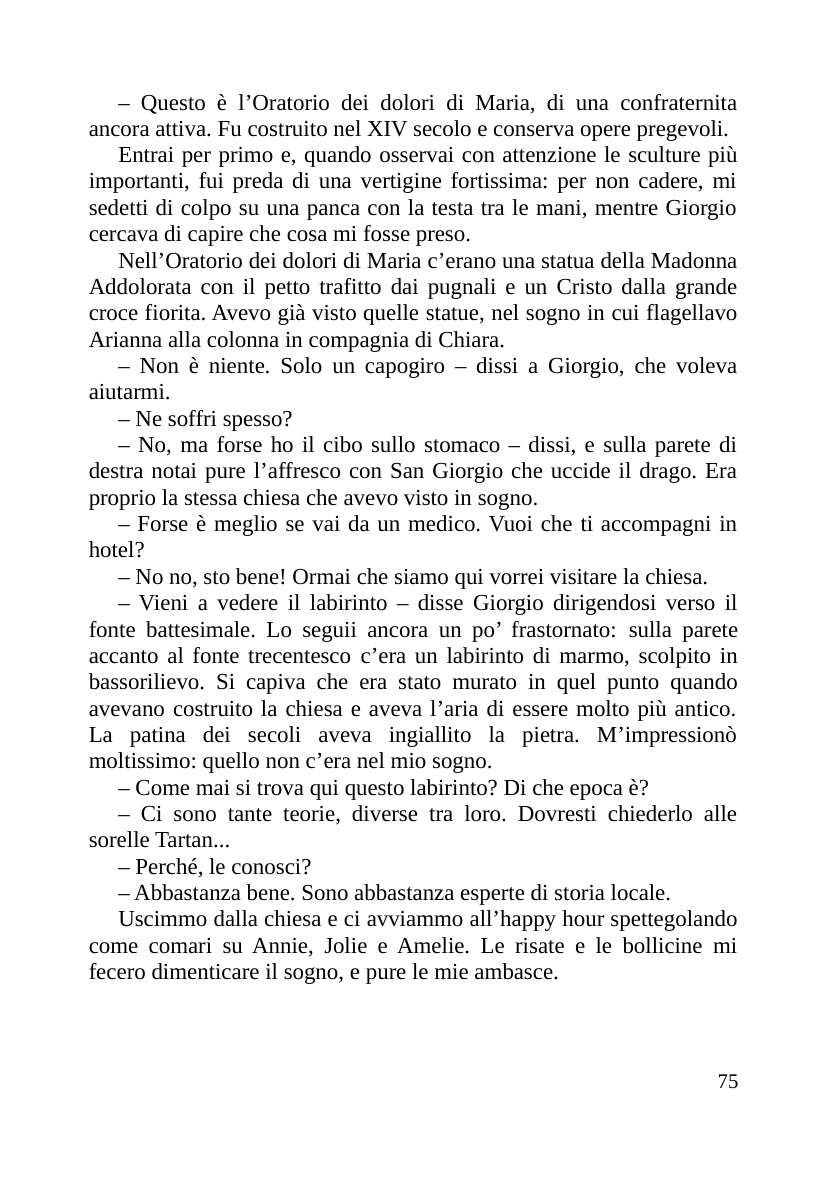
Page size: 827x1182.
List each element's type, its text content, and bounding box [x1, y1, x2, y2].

text – Ne soffri spesso? [88, 405, 738, 431]
text – Non è niente. Solo un capogiro – dissi a Giorgio, che voleva aiutarmi. [88, 352, 738, 405]
text – Questo è l’Oratorio dei dolori di Maria, di una confraternita ancora attiva. Fu costruito nel XIV secolo e conserva opere pregevoli. [88, 88, 738, 141]
text Uscimmo dalla chiesa e ci avviammo all’happy hour spettegolando come comari su Annie, Jolie e Amelie. Le risate e le bollicine mi fecero dimenticare il sogno, e pure le mie ambasce. [88, 906, 738, 984]
text – No no, sto bene! Ormai che siamo qui vorrei visitare la chiesa. [88, 563, 738, 589]
text Nell’Oratorio dei dolori di Maria c’erano una statua della Madonna Addolorata con il petto trafitto dai pugnali e un Cristo dalla grande croce fiorita. Avevo già visto quelle statue, nel sogno in cui flagellavo Arianna alla colonna in compagnia di Chiara. [88, 247, 738, 352]
text – No, ma forse ho il cibo sullo stomaco – dissi, e sulla parete di destra notai pure l’affresco con San Giorgio che uccide il drago. Era proprio la stessa chiesa che avevo visto in sogno. [88, 431, 738, 510]
text – Vieni a vedere il labirinto – disse Giorgio dirigendosi verso il fonte battesimale. Lo seguii ancora un po’ frastornato: sulla parete accanto al fonte trecentesco c’era un labirinto di marmo, scolpito in bassorilievo. Si capiva che era stato murato in quel punto quando avevano costruito la chiesa e aveva l’aria di essere molto più antico. La patina dei secoli aveva ingiallito la pietra. M’impressionò moltissimo: quello non c’era nel mio sogno. [88, 589, 738, 774]
text – Forse è meglio se vai da un medico. Vuoi che ti accompagni in hotel? [88, 510, 738, 563]
text – Ci sono tante teorie, diverse tra loro. Dovresti chiederlo alle sorelle Tartan... [88, 800, 738, 853]
text Entrai per primo e, quando osservai con attenzione le sculture più importanti, fui preda di una vertigine fortissima: per non cadere, mi sedetti di colpo su una panca con la testa tra le mani, mentre Giorgio cercava di capire che cosa mi fosse preso. [88, 141, 738, 247]
text – Abbastanza bene. Sono abbastanza esperte di storia locale. [88, 879, 738, 906]
text – Perché, le conosci? [88, 853, 738, 879]
text – Come mai si trova qui questo labirinto? Di che epoca è? [88, 774, 738, 800]
